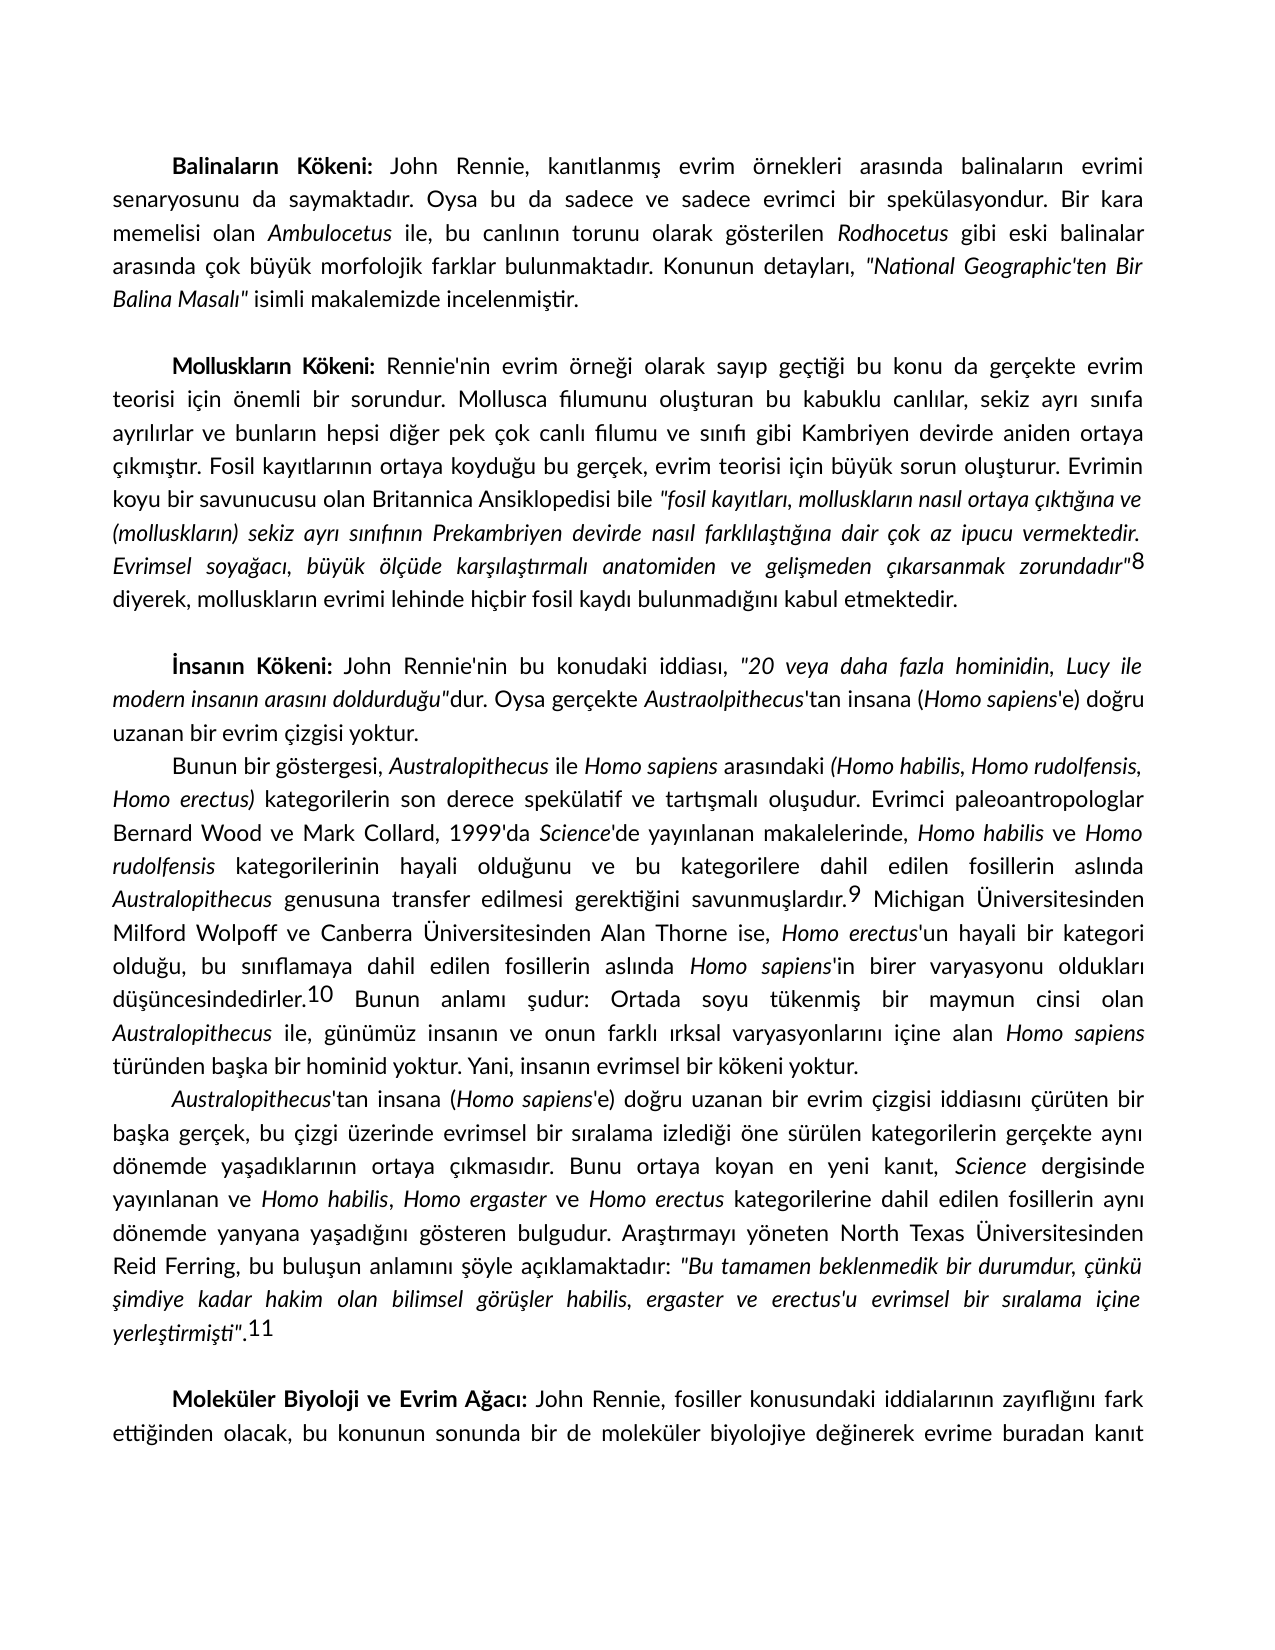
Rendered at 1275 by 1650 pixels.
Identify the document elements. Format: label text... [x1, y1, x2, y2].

text Australopithecus'tan insana (Homo sapiens'e) doğru uzanan bir evrim çizgisi iddiasını çürüten bir başka gerçek, bu çizgi üzerinde evrimsel bir sıralama izlediği öne sürülen kategorilerin gerçekte aynı dönemde yaşadıklarının ortaya çıkmasıdır. Bunu ortaya koyan en yeni kanıt, Science dergisinde yayınlanan ve Homo habilis, Homo ergaster ve Homo erectus kategorilerine dahil edilen fosillerin aynı dönemde yanyana yaşadığını gösteren bulgudur. Araştırmayı yöneten North Texas Üniversitesinden Reid Ferring, bu buluşun anlamını şöyle açıklamaktadır: "Bu tamamen beklenmedik bir durumdur, çünkü şimdiye kadar hakim olan bilimsel görüşler habilis, ergaster ve erectus'u evrimsel bir sıralama içine yerleştirmişti".11 [112, 1081, 1145, 1348]
text Molluskların Kökeni: Rennie'nin evrim örneği olarak sayıp geçtiği bu konu da gerçekte evrim teorisi için önemli bir sorundur. Mollusca filumunu oluşturan bu kabuklu canlılar, sekiz ayrı sınıfa ayrılırlar ve bunların hepsi diğer pek çok canlı filumu ve sınıfı gibi Kambriyen devirde aniden ortaya çıkmıştır. Fosil kayıtlarının ortaya koyduğu bu gerçek, evrim teorisi için büyük sorun oluşturur. Evrimin koyu bir savunucusu olan Britannica Ansiklopedisi bile "fosil kayıtları, molluskların nasıl ortaya çıktığına ve (molluskların) sekiz ayrı sınıfının Prekambriyen devirde nasıl farklılaştığına dair çok az ipucu vermektedir. Evrimsel soyağacı, büyük ölçüde karşılaştırmalı anatomiden ve gelişmeden çıkarsanmak zorundadır"8 diyerek, molluskların evrimi lehinde hiçbir fosil kaydı bulunmadığını kabul etmektedir. [112, 348, 1145, 614]
text Bunun bir göstergesi, Australopithecus ile Homo sapiens arasındaki (Homo habilis, Homo rudolfensis, Homo erectus) kategorilerin son derece spekülatif ve tartışmalı oluşudur. Evrimci paleoantropologlar Bernard Wood ve Mark Collard, 1999'da Science'de yayınlanan makalelerinde, Homo habilis ve Homo rudolfensis kategorilerinin hayali olduğunu ve bu kategorilere dahil edilen fosillerin aslında Australopithecus genusuna transfer edilmesi gerektiğini savunmuşlardır.9 Michigan Üniversitesinden Milford Wolpoff ve Canberra Üniversitesinden Alan Thorne ise, Homo erectus'un hayali bir kategori olduğu, bu sınıflamaya dahil edilen fosillerin aslında Homo sapiens'in birer varyasyonu oldukları düşüncesindedirler.10 Bunun anlamı şudur: Ortada soyu tükenmiş bir maymun cinsi olan Australopithecus ile, günümüz insanın ve onun farklı ırksal varyasyonlarını içine alan Homo sapiens türünden başka bir hominid yoktur. Yani, insanın evrimsel bir kökeni yoktur. [112, 748, 1145, 1081]
text Moleküler Biyoloji ve Evrim Ağacı: John Rennie, fosiller konusundaki iddialarının zayıflığını fark ettiğinden olacak, bu konunun sonunda bir de moleküler biyolojiye değinerek evrime buradan kanıt [112, 1381, 1145, 1448]
text Balinaların Kökeni: John Rennie, kanıtlanmış evrim örnekleri arasında balinaların evrimi senaryosunu da saymaktadır. Oysa bu da sadece ve sadece evrimci bir spekülasyondur. Bir kara memelisi olan Ambulocetus ile, bu canlının torunu olarak gösterilen Rodhocetus gibi eski balinalar arasında çok büyük morfolojik farklar bulunmaktadır. Konunun detayları, "National Geographic'ten Bir Balina Masalı" isimli makalemizde incelenmiştir. [112, 148, 1145, 314]
text İnsanın Kökeni: John Rennie'nin bu konudaki iddiası, "20 veya daha fazla hominidin, Lucy ile modern insanın arasını doldurduğu"dur. Oysa gerçekte Austraolpithecus'tan insana (Homo sapiens'e) doğru uzanan bir evrim çizgisi yoktur. [112, 648, 1145, 748]
